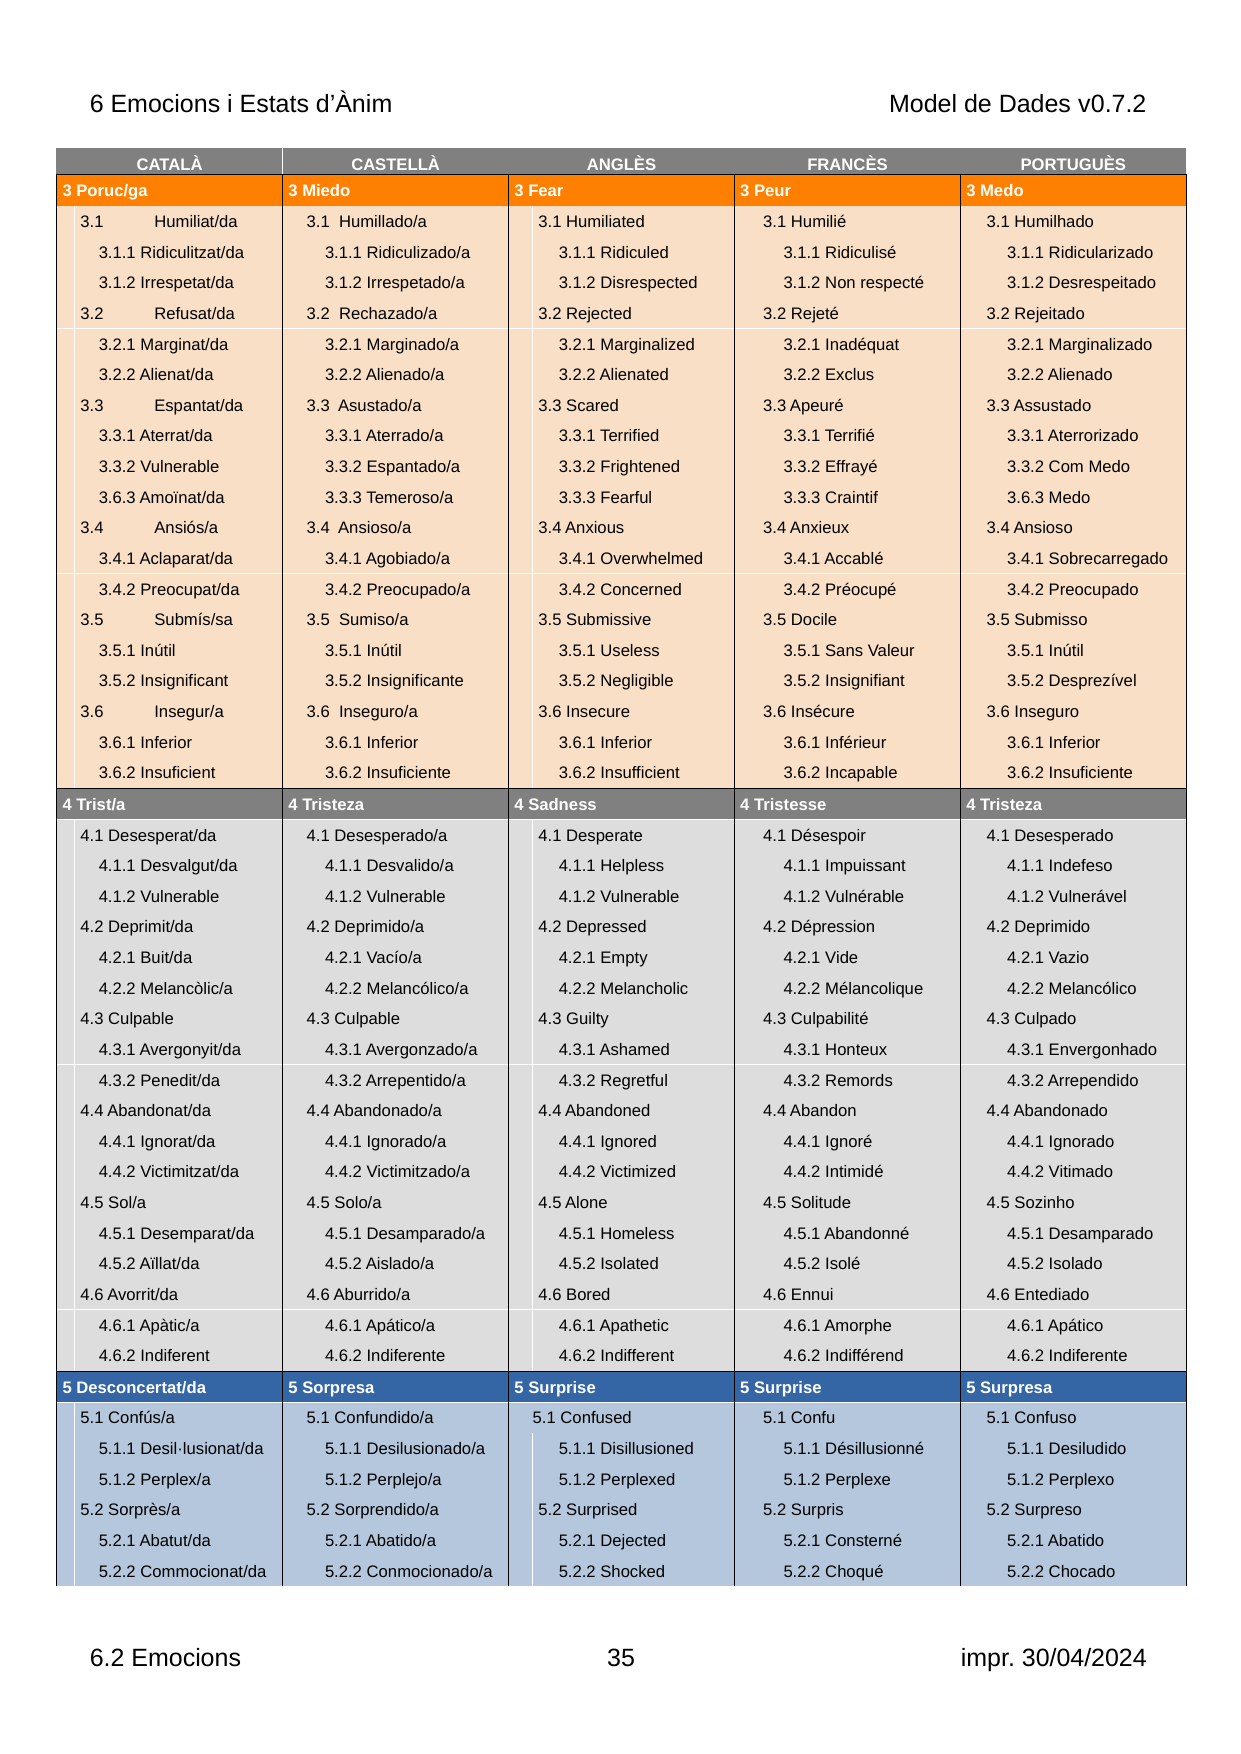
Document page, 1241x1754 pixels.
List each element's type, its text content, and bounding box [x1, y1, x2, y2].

table_cell [961, 1095, 981, 1126]
table_cell [57, 757, 74, 788]
table_cell [509, 543, 532, 573]
table_cell 3.6 Inseguro [981, 696, 1186, 727]
table_cell [961, 1034, 981, 1064]
table_cell [757, 482, 778, 512]
table_cell 3.6.3 Medo [1001, 482, 1186, 512]
table_cell [509, 1310, 532, 1340]
table_cell 4.1.1 Indefeso [1001, 850, 1186, 881]
table_cell [735, 359, 757, 390]
table_cell [533, 1525, 553, 1556]
table_cell [283, 665, 301, 696]
table_cell 3.5 Docile [757, 604, 960, 635]
table_cell [757, 757, 778, 788]
table_cell 3.5 Submís/sa [75, 604, 282, 635]
table_cell [981, 942, 1001, 973]
table_cell [57, 512, 74, 543]
table_cell 3.6.3 Amoïnat/da [93, 482, 282, 512]
table_cell [283, 727, 301, 757]
table_cell [509, 696, 532, 727]
table_cell [961, 359, 981, 390]
table_cell [981, 635, 1001, 665]
table_cell [981, 1340, 1001, 1371]
table_cell [533, 267, 553, 298]
table_cell [961, 267, 981, 298]
table_cell [981, 1065, 1001, 1095]
table_cell [533, 329, 553, 359]
table_cell [283, 1248, 301, 1279]
table_cell 4.4 Abandonat/da [75, 1095, 282, 1126]
table_cell [509, 1095, 532, 1126]
table_cell [757, 451, 778, 482]
table_cell [283, 635, 301, 665]
table_cell [57, 1003, 74, 1034]
table_cell [981, 359, 1001, 390]
table_cell [509, 1340, 532, 1371]
table_cell 4.2 Deprimit/da [75, 911, 282, 942]
table_cell [533, 942, 553, 973]
table_cell [981, 237, 1001, 267]
table_cell [735, 451, 757, 482]
table_cell [301, 1556, 319, 1586]
table_cell 5.1 Confundido/a [301, 1403, 508, 1433]
table_cell [981, 973, 1001, 1003]
table_cell [75, 665, 93, 696]
table_cell [57, 1310, 74, 1340]
table_cell [981, 329, 1001, 359]
table_cell [961, 1126, 981, 1156]
table_cell [735, 482, 757, 512]
table_cell 3.5.1 Inútil [1001, 635, 1186, 665]
table_cell [283, 237, 301, 267]
table_cell 4.5.2 Isolated [553, 1248, 734, 1279]
table_cell [301, 237, 319, 267]
table_cell [75, 757, 93, 788]
table_cell [283, 1403, 301, 1433]
table_cell 4.5 Sol/a [75, 1187, 282, 1218]
table_cell [981, 881, 1001, 911]
table_cell [735, 881, 757, 911]
table_header CATALÀ [56, 148, 282, 174]
table_cell 3.1.1 Ridiculizado/a [319, 237, 508, 267]
table_cell 4.2.1 Vazio [1001, 942, 1186, 973]
table_cell [735, 911, 757, 942]
table_cell [509, 911, 532, 942]
table_cell 3 Fear [509, 175, 734, 206]
table_cell 3.4.2 Préocupé [778, 574, 960, 604]
table_cell [509, 482, 532, 512]
table_cell [735, 1279, 757, 1309]
table_cell [757, 543, 778, 573]
table_cell [757, 420, 778, 451]
table_cell [301, 1464, 319, 1494]
table_cell 5.1.1 Desil·lusionat/da [93, 1433, 282, 1464]
table_cell 4.2.1 Vide [778, 942, 960, 973]
table_cell 4 Tristeza [961, 789, 1186, 819]
table_cell 3.1.1 Ridiculitzat/da [93, 237, 282, 267]
table_cell [757, 727, 778, 757]
table_cell [283, 451, 301, 482]
table_cell [509, 1187, 532, 1218]
table_cell [509, 757, 532, 788]
table_cell 5.2.2 Shocked [553, 1556, 734, 1586]
table_cell 4.3.1 Avergonyit/da [93, 1034, 282, 1064]
table_cell 3.1 Humilié [757, 206, 960, 237]
table_cell 4.2.2 Melancòlic/a [93, 973, 282, 1003]
table_cell [283, 329, 301, 359]
table_cell [283, 1556, 301, 1586]
table_cell 3.3.1 Aterrat/da [93, 420, 282, 451]
table_cell [757, 1248, 778, 1279]
table_cell [283, 881, 301, 911]
table_cell [533, 1126, 553, 1156]
table_cell [57, 696, 74, 727]
table_cell 4.4.1 Ignorado/a [319, 1126, 508, 1156]
table_cell [961, 206, 981, 237]
table_cell [735, 1218, 757, 1248]
table_cell [301, 574, 319, 604]
table_cell 4.6 Avorrit/da [75, 1279, 282, 1309]
table_cell 5.2.2 Chocado [1001, 1556, 1186, 1586]
table_cell [57, 727, 74, 757]
table_cell 3.4.2 Preocupat/da [93, 574, 282, 604]
table_cell 5.1.2 Perplejo/a [319, 1464, 508, 1494]
table_cell 4.2.2 Mélancolique [778, 973, 960, 1003]
table_cell [75, 1310, 93, 1340]
table_cell [283, 1464, 301, 1494]
table_cell [981, 727, 1001, 757]
table_cell 4.6.2 Indiferent [93, 1340, 282, 1371]
table_cell [509, 1525, 532, 1556]
table_cell 3.1 Humilhado [981, 206, 1186, 237]
table_cell [735, 1494, 757, 1525]
table_cell 3.2 Rejected [533, 298, 734, 328]
table_cell 3.1.1 Ridiculed [553, 237, 734, 267]
table_cell [57, 881, 74, 911]
table_cell 4.4.2 Victimized [553, 1156, 734, 1187]
table_cell [57, 1494, 74, 1525]
table_cell [509, 1218, 532, 1248]
table_cell 5.1.2 Perplexo [1001, 1464, 1186, 1494]
table_cell [509, 1494, 532, 1525]
table_cell [75, 482, 93, 512]
table_cell 4.3 Guilty [533, 1003, 734, 1034]
table_cell [57, 1126, 74, 1156]
table_cell [57, 1464, 74, 1494]
table_cell [961, 757, 981, 788]
table_cell 4.1.1 Desvalido/a [319, 850, 508, 881]
table_cell 3.2.1 Marginat/da [93, 329, 282, 359]
table_cell [735, 267, 757, 298]
table_cell 3.2 Rejeitado [981, 298, 1186, 328]
table_cell [981, 665, 1001, 696]
table_cell 4.3.2 Arrepentido/a [319, 1065, 508, 1095]
table_cell 5.1.1 Desiludido [1001, 1433, 1186, 1464]
table_cell [961, 420, 981, 451]
table_cell [961, 451, 981, 482]
table_cell 4.2.2 Melancólico/a [319, 973, 508, 1003]
table_cell 5.2.1 Consterné [778, 1525, 960, 1556]
table_cell [757, 1433, 778, 1464]
table_cell [735, 1433, 757, 1464]
table_cell 4.5 Alone [533, 1187, 734, 1218]
table_cell [75, 942, 93, 973]
table_cell [735, 604, 757, 635]
table_cell [509, 942, 532, 973]
table_cell [75, 973, 93, 1003]
table_cell [57, 574, 74, 604]
table_header PORTUGUÈS [960, 148, 1186, 174]
table_cell [757, 1464, 778, 1494]
table_cell 4.1 Desperate [533, 820, 734, 850]
table_cell [509, 635, 532, 665]
table_cell [283, 543, 301, 573]
table_cell [283, 850, 301, 881]
table_cell [283, 512, 301, 543]
table_cell [57, 1156, 74, 1187]
table_cell 4.3 Culpabilité [757, 1003, 960, 1034]
table_cell 4.1 Desesperat/da [75, 820, 282, 850]
table_cell [533, 451, 553, 482]
table_cell [75, 635, 93, 665]
table_cell [57, 635, 74, 665]
table_cell 4.2.2 Melancólico [1001, 973, 1186, 1003]
table_cell [283, 1218, 301, 1248]
table_cell 3 Miedo [283, 175, 508, 206]
table_cell 3.5.2 Negligible [553, 665, 734, 696]
table_cell 4.1 Desesperado/a [301, 820, 508, 850]
table_cell [301, 942, 319, 973]
table_cell [283, 757, 301, 788]
table_cell 4.6 Aburrido/a [301, 1279, 508, 1309]
table_cell 3.1 Humiliated [533, 206, 734, 237]
table_cell [961, 850, 981, 881]
table_cell [735, 1003, 757, 1034]
table_cell [301, 1126, 319, 1156]
table_cell [283, 267, 301, 298]
table_cell 3.2 Rechazado/a [301, 298, 508, 328]
table_cell 5.1 Confuso [981, 1403, 1186, 1433]
table_cell [301, 482, 319, 512]
table_cell [533, 973, 553, 1003]
table_cell [981, 850, 1001, 881]
table_cell [961, 1003, 981, 1034]
table_cell [981, 451, 1001, 482]
table_cell [283, 1494, 301, 1525]
table_cell [283, 911, 301, 942]
table_cell [509, 881, 532, 911]
table_cell 3.2 Refusat/da [75, 298, 282, 328]
table_cell [961, 574, 981, 604]
table_cell [75, 727, 93, 757]
table_cell 3.4 Anxieux [757, 512, 960, 543]
table_cell [301, 1065, 319, 1095]
table_cell [57, 973, 74, 1003]
table_cell 4.1.2 Vulnerable [553, 881, 734, 911]
table_cell 4.3 Culpado [981, 1003, 1186, 1034]
table_cell 3.1.1 Ridicularizado [1001, 237, 1186, 267]
table_cell 5.2.1 Abatido/a [319, 1525, 508, 1556]
table_cell [283, 206, 301, 237]
table_cell 3.1.2 Irrespetado/a [319, 267, 508, 298]
table_cell 3.3.2 Frightened [553, 451, 734, 482]
table_cell 3.5.2 Insignificant [93, 665, 282, 696]
table_cell [981, 543, 1001, 573]
table_cell 4.6 Bored [533, 1279, 734, 1309]
table_cell 3.2.1 Marginalized [553, 329, 734, 359]
table_cell [75, 1034, 93, 1064]
table_cell [961, 1310, 981, 1340]
table_cell [735, 1248, 757, 1279]
table_cell [57, 206, 74, 237]
table_cell [57, 1525, 74, 1556]
table_cell [57, 1340, 74, 1371]
table_cell 3.3.2 Vulnerable [93, 451, 282, 482]
table_cell 4.6.2 Indifferent [553, 1340, 734, 1371]
table_cell [509, 1248, 532, 1279]
table_cell [981, 1525, 1001, 1556]
table_cell [961, 329, 981, 359]
table_cell [283, 298, 301, 328]
table_cell 5 Desconcertat/da [57, 1372, 282, 1402]
table_header FRANCÈS [734, 148, 960, 174]
table_cell [283, 1340, 301, 1371]
table_cell [735, 543, 757, 573]
table_cell [735, 1156, 757, 1187]
table_header ANGLÈS [508, 148, 734, 174]
table_cell [533, 574, 553, 604]
table_cell 4.6 Entediado [981, 1279, 1186, 1309]
table_cell [961, 1464, 981, 1494]
table_cell [509, 574, 532, 604]
table_cell 3.4 Ansioso/a [301, 512, 508, 543]
table_cell [961, 635, 981, 665]
table_cell [735, 727, 757, 757]
table_cell [735, 298, 757, 328]
table_cell [57, 1279, 74, 1309]
table_cell [509, 1556, 532, 1586]
table_cell [757, 267, 778, 298]
table_cell 4.6.1 Apático/a [319, 1310, 508, 1340]
table_cell [735, 206, 757, 237]
table_cell 3.3.1 Terrifié [778, 420, 960, 451]
table_cell [735, 757, 757, 788]
table_cell [509, 206, 532, 237]
table_cell 4.5 Solo/a [301, 1187, 508, 1218]
table_cell 3.5 Submisso [981, 604, 1186, 635]
table_cell 5.2 Surprised [533, 1494, 734, 1525]
table_cell [509, 237, 532, 267]
table_cell 3.2.2 Exclus [778, 359, 960, 390]
table_cell [961, 1525, 981, 1556]
table_cell [735, 1310, 757, 1340]
table_cell 3.6 Insegur/a [75, 696, 282, 727]
table_cell [961, 973, 981, 1003]
table_cell [283, 820, 301, 850]
table_cell 3.4.1 Agobiado/a [319, 543, 508, 573]
table_cell 3.3.1 Terrified [553, 420, 734, 451]
table_cell [301, 543, 319, 573]
table_cell [757, 1065, 778, 1095]
table_cell [735, 1034, 757, 1064]
table_cell [57, 1065, 74, 1095]
table_cell [509, 1003, 532, 1034]
table_cell 4.1.1 Helpless [553, 850, 734, 881]
table_cell [533, 1065, 553, 1095]
table_cell [735, 1403, 757, 1433]
table_cell 4.6.1 Apàtic/a [93, 1310, 282, 1340]
table_cell 5.2.1 Abatut/da [93, 1525, 282, 1556]
table_cell 5.2 Sorprès/a [75, 1494, 282, 1525]
table_cell [961, 1556, 981, 1586]
table_cell [57, 298, 74, 328]
table_cell [75, 1218, 93, 1248]
table_cell [75, 1340, 93, 1371]
table_cell 4.1 Désespoir [757, 820, 960, 850]
table_cell [283, 1065, 301, 1095]
table_cell 3.4.2 Preocupado/a [319, 574, 508, 604]
table_cell 3.4.1 Overwhelmed [553, 543, 734, 573]
table_cell 4.2 Dépression [757, 911, 960, 942]
table_cell [961, 1433, 981, 1464]
table_cell [757, 1340, 778, 1371]
table_cell 4 Trist/a [57, 789, 282, 819]
table_cell [57, 911, 74, 942]
table_cell [961, 390, 981, 420]
table_cell [509, 1433, 532, 1464]
table_cell 3.5 Submissive [533, 604, 734, 635]
table_cell 4.1.2 Vulnérable [778, 881, 960, 911]
table_cell 5.1.1 Desilusionado/a [319, 1433, 508, 1464]
table_cell 4.3 Culpable [75, 1003, 282, 1034]
table_cell [509, 512, 532, 543]
table_cell [961, 1218, 981, 1248]
table_cell 3.3.2 Effrayé [778, 451, 960, 482]
table_cell [283, 420, 301, 451]
table_cell [57, 1095, 74, 1126]
table_cell [533, 359, 553, 390]
table_cell [757, 973, 778, 1003]
table_cell [301, 1034, 319, 1064]
table_cell [961, 942, 981, 973]
table_cell [735, 942, 757, 973]
table_cell 4.2 Deprimido [981, 911, 1186, 942]
table_cell 3.5 Sumiso/a [301, 604, 508, 635]
table_cell [509, 390, 532, 420]
table_cell [57, 359, 74, 390]
table_cell [75, 1248, 93, 1279]
table_cell 3 Medo [961, 175, 1186, 206]
table_cell 4.4.1 Ignoré [778, 1126, 960, 1156]
table_cell 5.1 Confús/a [75, 1403, 282, 1433]
table_cell [301, 420, 319, 451]
table_cell 4.6.1 Apático [1001, 1310, 1186, 1340]
table_cell [533, 237, 553, 267]
table_cell 3.6.1 Inferior [319, 727, 508, 757]
table_cell [757, 237, 778, 267]
table_cell [57, 1556, 74, 1586]
table_cell 3.2.2 Alienat/da [93, 359, 282, 390]
table_cell [735, 1126, 757, 1156]
table_cell 3.1 Humillado/a [301, 206, 508, 237]
table_cell 3.5.1 Inútil [93, 635, 282, 665]
table_cell [735, 1464, 757, 1494]
table_cell 5 Surpresa [961, 1372, 1186, 1402]
table_cell [301, 359, 319, 390]
table_cell 5.2.2 Conmocionado/a [319, 1556, 508, 1586]
table_cell [757, 1525, 778, 1556]
table_cell [533, 1464, 553, 1494]
table_cell [301, 1156, 319, 1187]
table_cell [283, 942, 301, 973]
table_cell [533, 1556, 553, 1586]
table_cell 5.1.2 Perplex/a [93, 1464, 282, 1494]
table_cell [981, 1156, 1001, 1187]
table_cell 3.1 Humiliat/da [75, 206, 282, 237]
table_cell 3.5.1 Useless [553, 635, 734, 665]
table_cell 4 Tristeza [283, 789, 508, 819]
table_cell [301, 1310, 319, 1340]
table_cell 4.6.2 Indiferente [319, 1340, 508, 1371]
table_cell 3.3.1 Aterrorizado [1001, 420, 1186, 451]
table_cell [283, 1095, 301, 1126]
table_cell 5 Surprise [735, 1372, 960, 1402]
table_cell [57, 1433, 74, 1464]
table_cell 4.3.2 Regretful [553, 1065, 734, 1095]
table_cell 3.3.3 Craintif [778, 482, 960, 512]
table_cell 4.2.1 Empty [553, 942, 734, 973]
table_cell 3.1.1 Ridiculisé [778, 237, 960, 267]
table_cell 4.4.2 Victimitzado/a [319, 1156, 508, 1187]
table_cell [301, 727, 319, 757]
table_cell [283, 1187, 301, 1218]
table_cell 3.5.2 Desprezível [1001, 665, 1186, 696]
table_cell [981, 1034, 1001, 1064]
table_cell [283, 1003, 301, 1034]
table_cell [961, 512, 981, 543]
table_cell 3.4.1 Sobrecarregado [1001, 543, 1186, 573]
table_cell 4.2.1 Vacío/a [319, 942, 508, 973]
table_cell [509, 1464, 532, 1494]
table_cell [75, 1156, 93, 1187]
table_cell 4.2 Deprimido/a [301, 911, 508, 942]
table_cell 4.5 Sozinho [981, 1187, 1186, 1218]
table_cell [301, 973, 319, 1003]
table_cell [509, 604, 532, 635]
table_cell 5.1 Confused [527, 1403, 734, 1433]
table_cell [981, 1218, 1001, 1248]
table_cell 4.5.2 Isolado [1001, 1248, 1186, 1279]
table_cell [75, 237, 93, 267]
table_cell 5.2 Surpris [757, 1494, 960, 1525]
table_cell [961, 298, 981, 328]
table_cell [57, 390, 74, 420]
table_cell 5.1.2 Perplexed [553, 1464, 734, 1494]
table_cell 3.6.2 Insuficiente [319, 757, 508, 788]
table_cell [735, 420, 757, 451]
table_cell 3.3.3 Fearful [553, 482, 734, 512]
table_cell 4.4.1 Ignorado [1001, 1126, 1186, 1156]
table_cell [509, 329, 532, 359]
table_cell [961, 1279, 981, 1309]
table_cell [757, 359, 778, 390]
table_cell [301, 1248, 319, 1279]
table_cell 3.3 Asustado/a [301, 390, 508, 420]
table_cell [509, 298, 532, 328]
table_cell 5.2 Sorprendido/a [301, 1494, 508, 1525]
table_cell 4.4.2 Victimitzat/da [93, 1156, 282, 1187]
table_cell [961, 665, 981, 696]
table_cell [75, 1126, 93, 1156]
table_cell [283, 482, 301, 512]
table_cell [981, 1464, 1001, 1494]
table_cell 4.5.1 Desemparat/da [93, 1218, 282, 1248]
table_cell 3.4.2 Concerned [553, 574, 734, 604]
table_cell 4 Sadness [509, 789, 734, 819]
table_cell 3.2.1 Marginado/a [319, 329, 508, 359]
table_cell [961, 1187, 981, 1218]
table_cell [283, 1525, 301, 1556]
table_cell [301, 635, 319, 665]
table_cell [283, 696, 301, 727]
table_cell [735, 1187, 757, 1218]
table_cell 4.5.1 Desamparado/a [319, 1218, 508, 1248]
table_cell [533, 635, 553, 665]
table_cell 4.4 Abandonado [981, 1095, 1186, 1126]
table_cell 4.3.1 Ashamed [553, 1034, 734, 1064]
table_cell [735, 329, 757, 359]
table_cell 3.2.2 Alienado [1001, 359, 1186, 390]
table_cell [75, 267, 93, 298]
table_cell [301, 665, 319, 696]
table_header CASTELLÀ [283, 148, 508, 174]
table_cell [981, 1556, 1001, 1586]
table_cell [57, 1034, 74, 1064]
table_cell 5.2.2 Choqué [778, 1556, 960, 1586]
table_cell [75, 451, 93, 482]
table_cell [981, 482, 1001, 512]
table_cell [757, 1156, 778, 1187]
table_cell 3.4.2 Preocupado [1001, 574, 1186, 604]
table_cell [57, 1403, 74, 1433]
table_cell [981, 1433, 1001, 1464]
table_cell 4.4.1 Ignorat/da [93, 1126, 282, 1156]
table_cell 4.5.2 Isolé [778, 1248, 960, 1279]
table_cell [757, 1034, 778, 1064]
table_cell [735, 665, 757, 696]
table_cell 3.6.2 Insuficiente [1001, 757, 1186, 788]
table_cell [735, 237, 757, 267]
table_cell 3.3 Scared [533, 390, 734, 420]
table_cell [283, 390, 301, 420]
table_cell [757, 665, 778, 696]
table_cell [301, 850, 319, 881]
table_cell [509, 1065, 532, 1095]
table_cell [735, 1065, 757, 1095]
table_cell 4.2 Depressed [533, 911, 734, 942]
table_cell [301, 757, 319, 788]
table_cell 3.3.3 Temeroso/a [319, 482, 508, 512]
table_cell 4.3.2 Penedit/da [93, 1065, 282, 1095]
table_cell [961, 543, 981, 573]
table_cell [533, 420, 553, 451]
table_cell [533, 850, 553, 881]
table_cell [735, 1340, 757, 1371]
table_cell [757, 942, 778, 973]
table_cell [757, 1126, 778, 1156]
table_cell 3 Peur [735, 175, 960, 206]
table_cell 5.2.1 Dejected [553, 1525, 734, 1556]
table_cell 5.1 Confu [757, 1403, 960, 1433]
table_cell 3.2 Rejeté [757, 298, 960, 328]
table_cell [981, 574, 1001, 604]
table_cell 4.1.1 Impuissant [778, 850, 960, 881]
table_cell [533, 727, 553, 757]
table_cell [75, 574, 93, 604]
table_cell 3.6.2 Insuficient [93, 757, 282, 788]
table_cell 3.4 Ansiós/a [75, 512, 282, 543]
table_cell 4.5.2 Aislado/a [319, 1248, 508, 1279]
table_cell 5.2 Surpreso [981, 1494, 1186, 1525]
table_cell [509, 451, 532, 482]
table_cell 3.2.2 Alienado/a [319, 359, 508, 390]
table_cell [283, 1433, 301, 1464]
table_cell [301, 1218, 319, 1248]
table_cell [735, 1525, 757, 1556]
table_cell 4.6.1 Amorphe [778, 1310, 960, 1340]
table_cell [57, 329, 74, 359]
table_cell 3.6 Inseguro/a [301, 696, 508, 727]
table_cell [509, 420, 532, 451]
table_cell 3.6.2 Incapable [778, 757, 960, 788]
table_cell [757, 574, 778, 604]
table_cell [509, 727, 532, 757]
table_cell [57, 237, 74, 267]
table_cell 3.4 Anxious [533, 512, 734, 543]
table_cell 3.3.2 Espantado/a [319, 451, 508, 482]
table_cell [283, 1126, 301, 1156]
table_cell [533, 1433, 553, 1464]
table_cell [57, 665, 74, 696]
table_cell [75, 1464, 93, 1494]
table_cell [961, 482, 981, 512]
table_cell 3.1.2 Desrespeitado [1001, 267, 1186, 298]
table_cell 3.2.1 Marginalizado [1001, 329, 1186, 359]
table_cell [961, 237, 981, 267]
table_cell [961, 604, 981, 635]
table_cell 4.1.2 Vulnerable [93, 881, 282, 911]
table_cell [509, 973, 532, 1003]
table_cell 3.5.1 Inútil [319, 635, 508, 665]
table_cell [57, 820, 74, 850]
table_cell [509, 665, 532, 696]
table_cell 4.4 Abandoned [533, 1095, 734, 1126]
table_cell [757, 881, 778, 911]
table_cell [961, 1248, 981, 1279]
table_cell 4.5.1 Desamparado [1001, 1218, 1186, 1248]
table_cell [57, 482, 74, 512]
table_cell 4.3.2 Arrependido [1001, 1065, 1186, 1095]
table_cell [75, 850, 93, 881]
table_cell 3.6.1 Inferior [1001, 727, 1186, 757]
table_cell [57, 942, 74, 973]
table_cell [75, 1525, 93, 1556]
table_cell 4.6.2 Indiferente [1001, 1340, 1186, 1371]
table_cell 5 Sorpresa [283, 1372, 508, 1402]
table_cell 5.2.2 Commocionat/da [93, 1556, 282, 1586]
table_cell [75, 329, 93, 359]
table_cell 5.1.1 Désillusionné [778, 1433, 960, 1464]
table_cell [981, 757, 1001, 788]
table_cell [57, 420, 74, 451]
table_cell [757, 1218, 778, 1248]
table_cell [533, 482, 553, 512]
table_cell 4.1.2 Vulnerable [319, 881, 508, 911]
table_cell [75, 543, 93, 573]
table_cell [533, 543, 553, 573]
table_cell [283, 1034, 301, 1064]
table_cell [283, 1279, 301, 1309]
table_cell [75, 1065, 93, 1095]
table_cell 4.3.1 Avergonzado/a [319, 1034, 508, 1064]
table_cell 4.3.1 Honteux [778, 1034, 960, 1064]
table_cell [301, 451, 319, 482]
table_cell [981, 267, 1001, 298]
table_cell 3.5.1 Sans Valeur [778, 635, 960, 665]
table_cell 4.5 Solitude [757, 1187, 960, 1218]
table_cell [757, 850, 778, 881]
table_cell 3.2.2 Alienated [553, 359, 734, 390]
table_cell [735, 574, 757, 604]
table_cell [75, 1556, 93, 1586]
table_cell [533, 1340, 553, 1371]
table_cell 3.3 Assustado [981, 390, 1186, 420]
table_cell [57, 604, 74, 635]
table_cell [735, 850, 757, 881]
table_cell 4.2.1 Buit/da [93, 942, 282, 973]
table_cell [981, 1248, 1001, 1279]
table_cell 4.4 Abandon [757, 1095, 960, 1126]
table_cell 4.1.1 Desvalgut/da [93, 850, 282, 881]
table_cell 3.2.1 Inadéquat [778, 329, 960, 359]
table_cell [735, 635, 757, 665]
table_cell [735, 1095, 757, 1126]
table_cell [533, 1218, 553, 1248]
table_cell [757, 1310, 778, 1340]
table_cell 3.4 Ansioso [981, 512, 1186, 543]
table_cell 3.1.2 Non respecté [778, 267, 960, 298]
table_cell [961, 1340, 981, 1371]
table_cell [533, 757, 553, 788]
table_cell [301, 1525, 319, 1556]
table_cell 4 Tristesse [735, 789, 960, 819]
table_cell 4.5.1 Homeless [553, 1218, 734, 1248]
table_cell [961, 696, 981, 727]
table_cell [75, 1433, 93, 1464]
table_cell 5.1.2 Perplexe [778, 1464, 960, 1494]
table_cell [509, 1403, 527, 1433]
table_cell [57, 1248, 74, 1279]
table_cell 4.3.2 Remords [778, 1065, 960, 1095]
table_cell 5.2.1 Abatido [1001, 1525, 1186, 1556]
table_cell [301, 881, 319, 911]
table_cell 4.5.2 Aïllat/da [93, 1248, 282, 1279]
table_cell [57, 451, 74, 482]
table_cell [735, 512, 757, 543]
table_cell [961, 1065, 981, 1095]
table_cell 3.6 Insécure [757, 696, 960, 727]
table_cell 4.6.1 Apathetic [553, 1310, 734, 1340]
table_cell [509, 1156, 532, 1187]
table_cell [961, 1156, 981, 1187]
table_cell 5.1.1 Disillusioned [553, 1433, 734, 1464]
table_cell [533, 1156, 553, 1187]
table_cell [735, 696, 757, 727]
table_cell 3.1.2 Irrespetat/da [93, 267, 282, 298]
table_cell 4.2.2 Melancholic [553, 973, 734, 1003]
table_cell 3.6.1 Inférieur [778, 727, 960, 757]
table_cell 3.6.1 Inferior [93, 727, 282, 757]
table_cell 4.6.2 Indifférend [778, 1340, 960, 1371]
table_cell [301, 1340, 319, 1371]
table_cell 3.1.2 Disrespected [553, 267, 734, 298]
table_cell [57, 267, 74, 298]
table_cell [961, 911, 981, 942]
table_cell 4.1.2 Vulnerável [1001, 881, 1186, 911]
table_cell 3.6.2 Insufficient [553, 757, 734, 788]
table_cell 3.4.1 Accablé [778, 543, 960, 573]
table_cell 3 Poruc/ga [57, 175, 282, 206]
table_cell [961, 727, 981, 757]
table_cell [301, 1433, 319, 1464]
table_cell [533, 1034, 553, 1064]
table_cell 3.3 Espantat/da [75, 390, 282, 420]
table_cell 5 Surprise [509, 1372, 734, 1402]
table_cell 3.5.2 Insignifiant [778, 665, 960, 696]
table_cell [961, 820, 981, 850]
table_cell [75, 359, 93, 390]
table_cell [757, 635, 778, 665]
table_cell [735, 973, 757, 1003]
table_cell 4.4.2 Vitimado [1001, 1156, 1186, 1187]
table_cell [283, 574, 301, 604]
table_cell [735, 1556, 757, 1586]
table_cell [981, 1310, 1001, 1340]
table_cell [75, 881, 93, 911]
table_cell [509, 267, 532, 298]
table_cell [509, 1279, 532, 1309]
table_cell [57, 1218, 74, 1248]
table_cell 4.4.1 Ignored [553, 1126, 734, 1156]
table_cell 4.5.1 Abandonné [778, 1218, 960, 1248]
table_cell [57, 850, 74, 881]
table_cell 4.6 Ennui [757, 1279, 960, 1309]
table_cell [283, 604, 301, 635]
table_cell [283, 973, 301, 1003]
table_cell 4.1 Desesperado [981, 820, 1186, 850]
table_cell [301, 329, 319, 359]
table_cell [533, 1248, 553, 1279]
table_cell [509, 1126, 532, 1156]
table_cell [961, 1403, 981, 1433]
table_cell [509, 820, 532, 850]
table_cell [509, 359, 532, 390]
table_cell 4.3.1 Envergonhado [1001, 1034, 1186, 1064]
table_cell 3.4.1 Aclaparat/da [93, 543, 282, 573]
table_cell 3.6.1 Inferior [553, 727, 734, 757]
table_cell [57, 1187, 74, 1218]
table_cell [961, 1494, 981, 1525]
table_cell 3.3.2 Com Medo [1001, 451, 1186, 482]
table_cell [509, 850, 532, 881]
table_cell [533, 665, 553, 696]
table_cell 4.4 Abandonado/a [301, 1095, 508, 1126]
table_cell [75, 420, 93, 451]
table_cell [961, 881, 981, 911]
table_cell 3.5.2 Insignificante [319, 665, 508, 696]
table_cell [283, 1310, 301, 1340]
table_cell 3.3.1 Aterrado/a [319, 420, 508, 451]
table_cell [283, 359, 301, 390]
table_cell [735, 390, 757, 420]
table_cell [981, 1126, 1001, 1156]
table_cell [533, 1310, 553, 1340]
table_cell [757, 329, 778, 359]
table_cell [301, 267, 319, 298]
table_cell [533, 881, 553, 911]
table_cell 4.3 Culpable [301, 1003, 508, 1034]
table_cell [757, 1556, 778, 1586]
table_cell [57, 543, 74, 573]
table_cell [509, 1034, 532, 1064]
table_cell 4.4.2 Intimidé [778, 1156, 960, 1187]
table_cell [735, 820, 757, 850]
table_cell 3.6 Insecure [533, 696, 734, 727]
table_cell 3.3 Apeuré [757, 390, 960, 420]
table_cell [981, 420, 1001, 451]
table_cell [283, 1156, 301, 1187]
